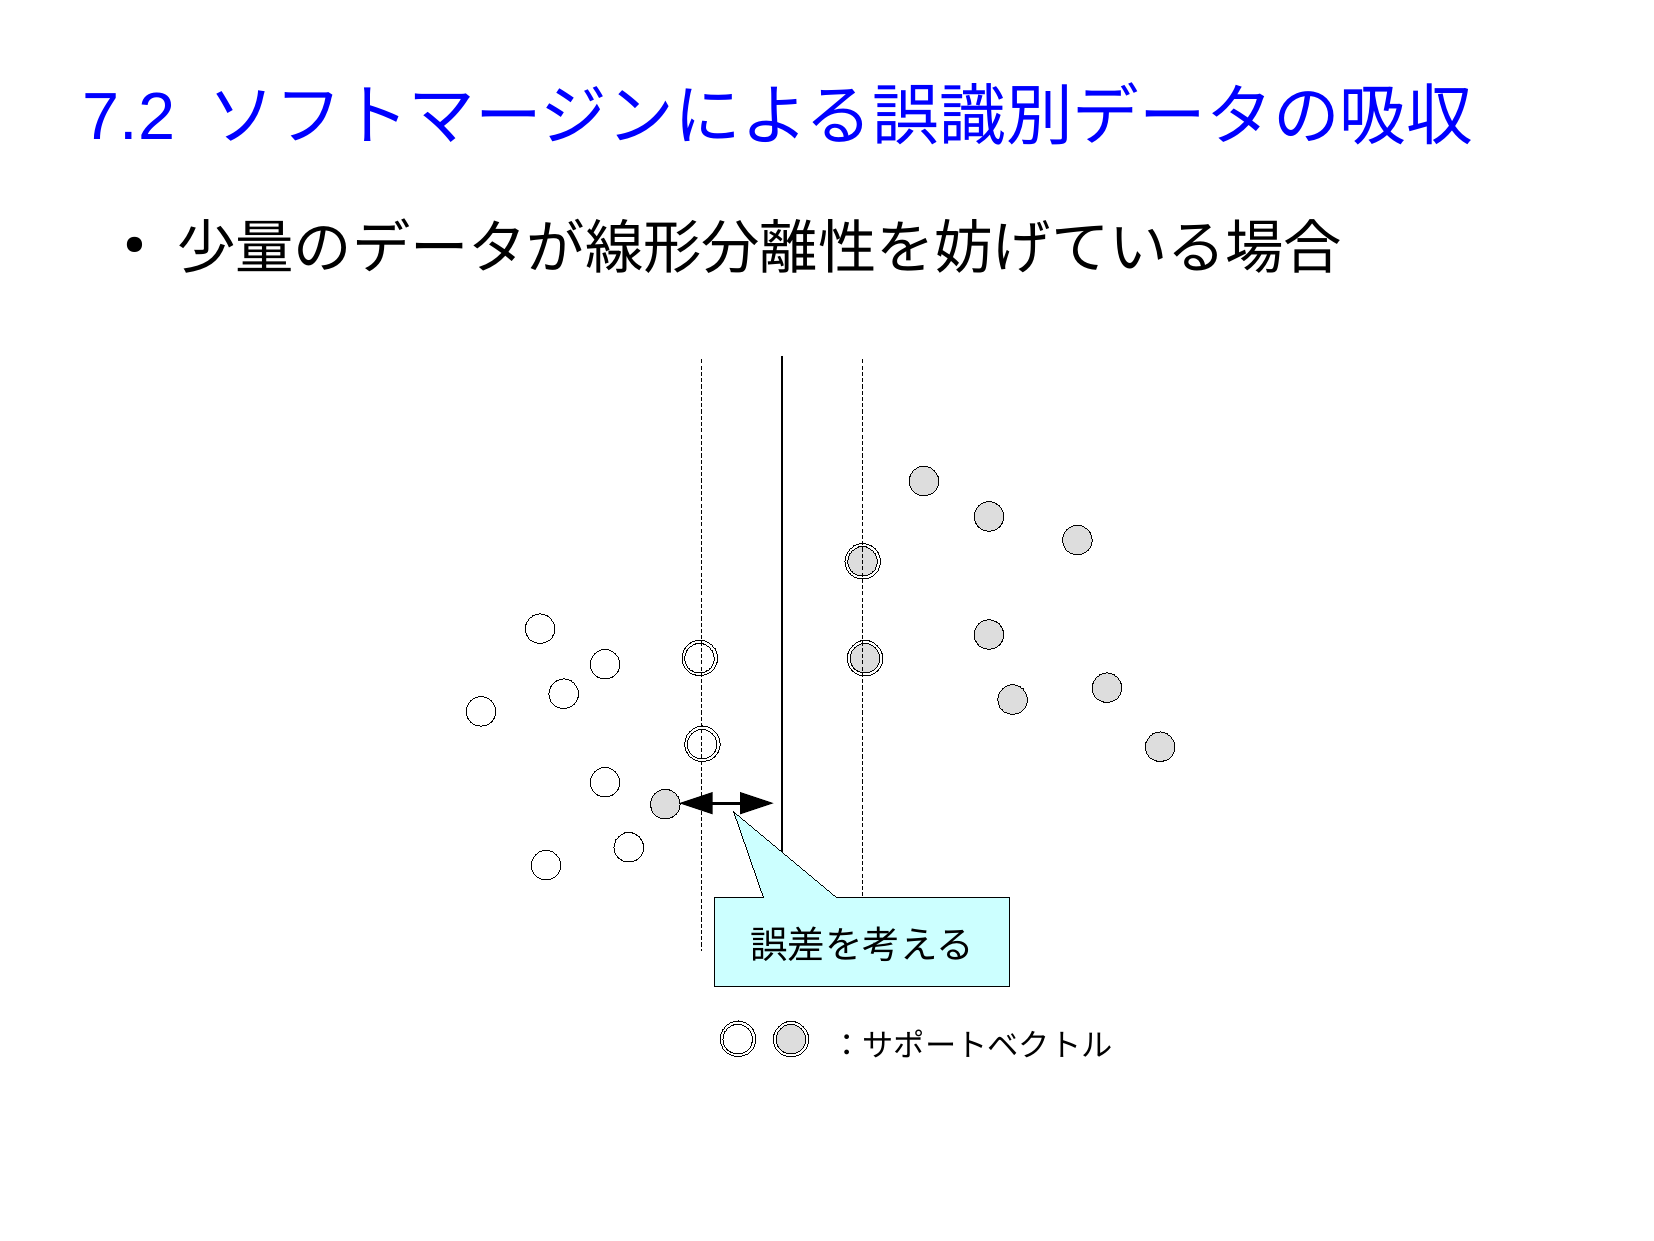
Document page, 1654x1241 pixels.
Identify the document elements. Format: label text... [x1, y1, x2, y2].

text_box [1092, 672, 1122, 703]
text_box [466, 696, 496, 727]
text_box [590, 649, 620, 679]
text_box [650, 789, 681, 819]
text_box [776, 1024, 806, 1054]
text_box [590, 767, 620, 797]
text_box [847, 546, 878, 576]
text_box [531, 850, 561, 880]
text_box ：サポートベクトル [816, 1012, 1128, 1075]
text_box [687, 729, 717, 759]
text_box 誤差を考える [714, 811, 1010, 987]
list 少量のデータが線形分離性を妨げている場合 [106, 206, 1595, 1076]
title 7.2 ソフトマージンによる誤識別データの吸収 [82, 49, 1571, 178]
text_box [997, 684, 1028, 715]
text_box [1145, 731, 1175, 762]
text_box [974, 619, 1004, 650]
text_box [909, 466, 939, 496]
text_box [850, 643, 880, 673]
text_box [722, 1024, 753, 1054]
text_box [684, 643, 715, 673]
text_box [548, 678, 579, 709]
text_box [974, 501, 1004, 532]
text_box [1062, 525, 1093, 555]
text_box [525, 613, 555, 644]
text_box [613, 832, 644, 862]
